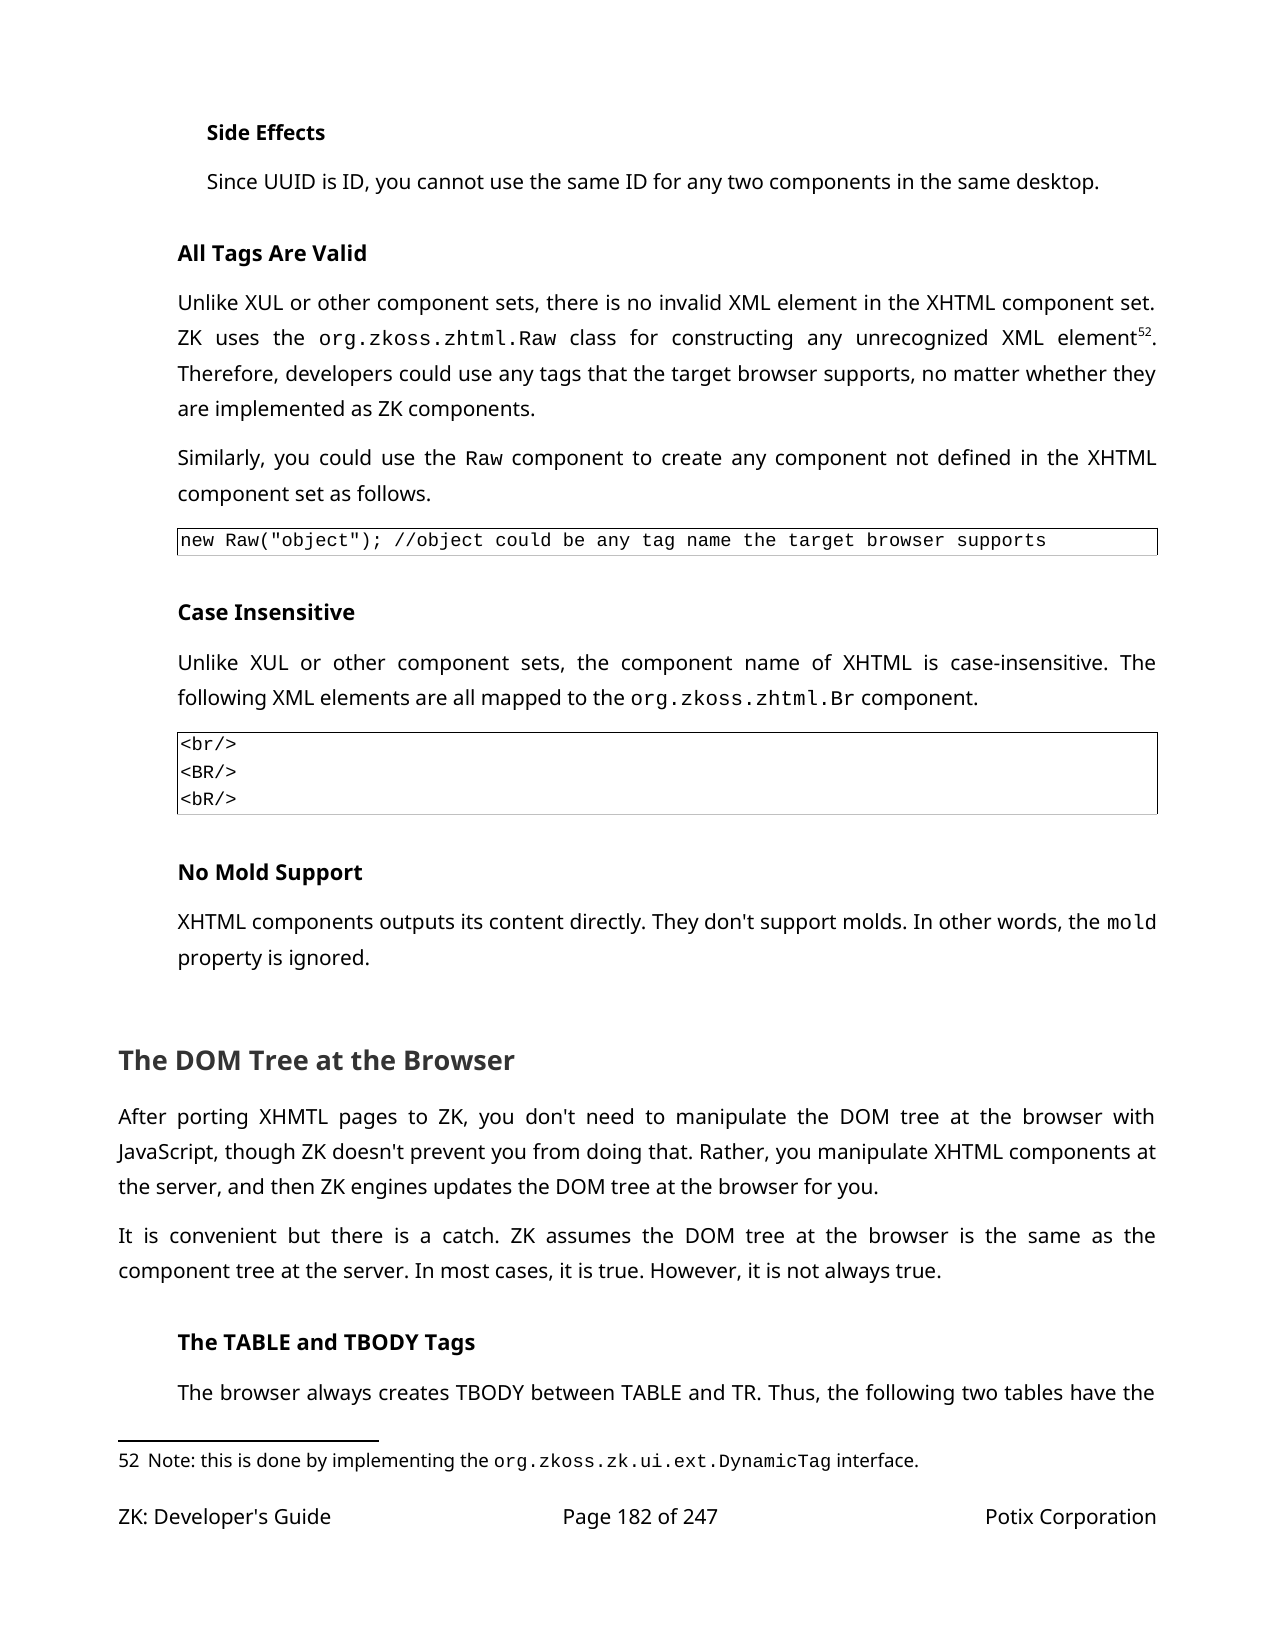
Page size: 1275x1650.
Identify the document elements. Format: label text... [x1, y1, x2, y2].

text The browser always creates TBODY between TABLE and TR. Thus, the following two tables have the [177, 1378, 1157, 1406]
subtitle No Mold Support [177, 856, 1157, 886]
text <BR/> [178, 759, 1157, 784]
text After porting XHMTL pages to ZK, you don't need to manipulate the DOM tree at the browser with JavaScript, though ZK doesn't prevent you from doing that. Rather, you manipulate XHTML components at the server, and then ZK engines updates the DOM tree at the browser for you. [118, 1102, 1157, 1201]
text Similarly, you could use the Raw component to create any component not defined in the XHTML component set as follows. [177, 443, 1157, 507]
subtitle Case Insensitive [177, 597, 1157, 627]
subtitle The TABLE and TBODY Tags [177, 1327, 1157, 1357]
text new Raw("object"); //object could be any tag name the target browser supports [178, 529, 1157, 555]
text <bR/> [178, 787, 1157, 814]
text It is convenient but there is a catch. ZK assumes the DOM tree at the browser is the same as the component tree at the server. In most cases, it is true. However, it is not always true. [118, 1221, 1157, 1285]
text XHTML components outputs its content directly. They don't support molds. In other words, the mold property is ignored. [177, 907, 1157, 971]
text Note: this is done by implementing the org.zkoss.zk.ui.ext.DynamicTag interface. [118, 1447, 1157, 1473]
subtitle All Tags Are Valid [177, 238, 1157, 268]
subtitle Side Effects [207, 118, 1157, 146]
text Unlike XUL or other component sets, the component name of XHTML is case-insensitive. The following XML elements are all mapped to the org.zkoss.zhtml.Br component. [177, 648, 1157, 712]
subtitle The DOM Tree at the Browser [118, 1042, 1157, 1078]
text Unlike XUL or other component sets, there is no invalid XML element in the XHTML component set. ZK uses the org.zkoss.zhtml.Raw class for constructing any unrecognized XML element. Therefore, developers could use any tags that the target browser supports, no matter whether they are implemented as ZK components. [177, 288, 1157, 422]
text Since UUID is ID, you cannot use the same ID for any two components in the same desktop. [207, 167, 1157, 195]
text <br/> [178, 733, 1157, 757]
